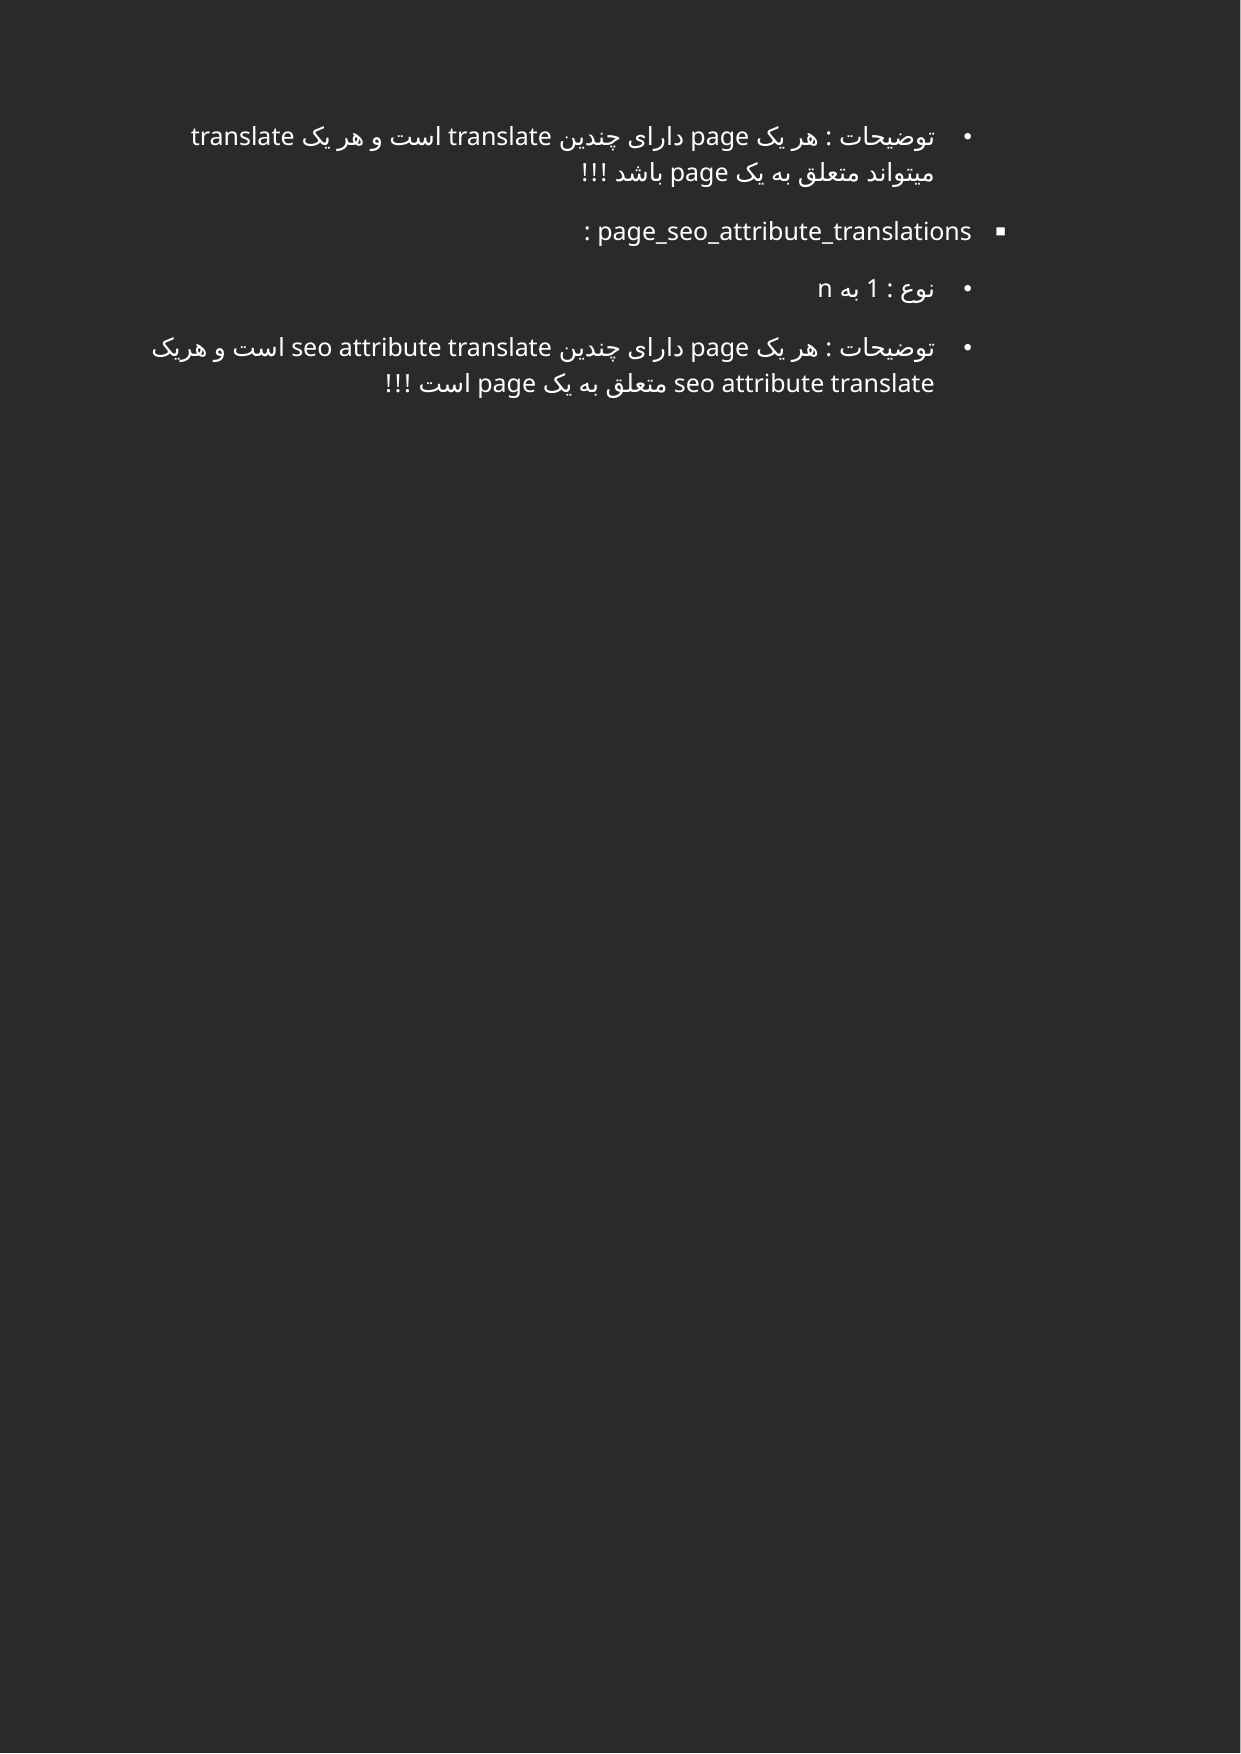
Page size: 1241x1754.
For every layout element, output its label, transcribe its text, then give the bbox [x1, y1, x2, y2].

list page_seo_attribute_translations : [118, 213, 1010, 250]
list توضیحات :‌ هر یک page دارای چندین seo attribute translate است و هریک seo attribute translate متعلق به یک page است !!!‌ [118, 329, 972, 403]
list نوع : 1 به n [118, 271, 972, 308]
list توضیحات :‌ هر یک page دارای چندین translate است و هر یک translate میتواند متعلق به یک page باشد !!! [118, 118, 972, 192]
